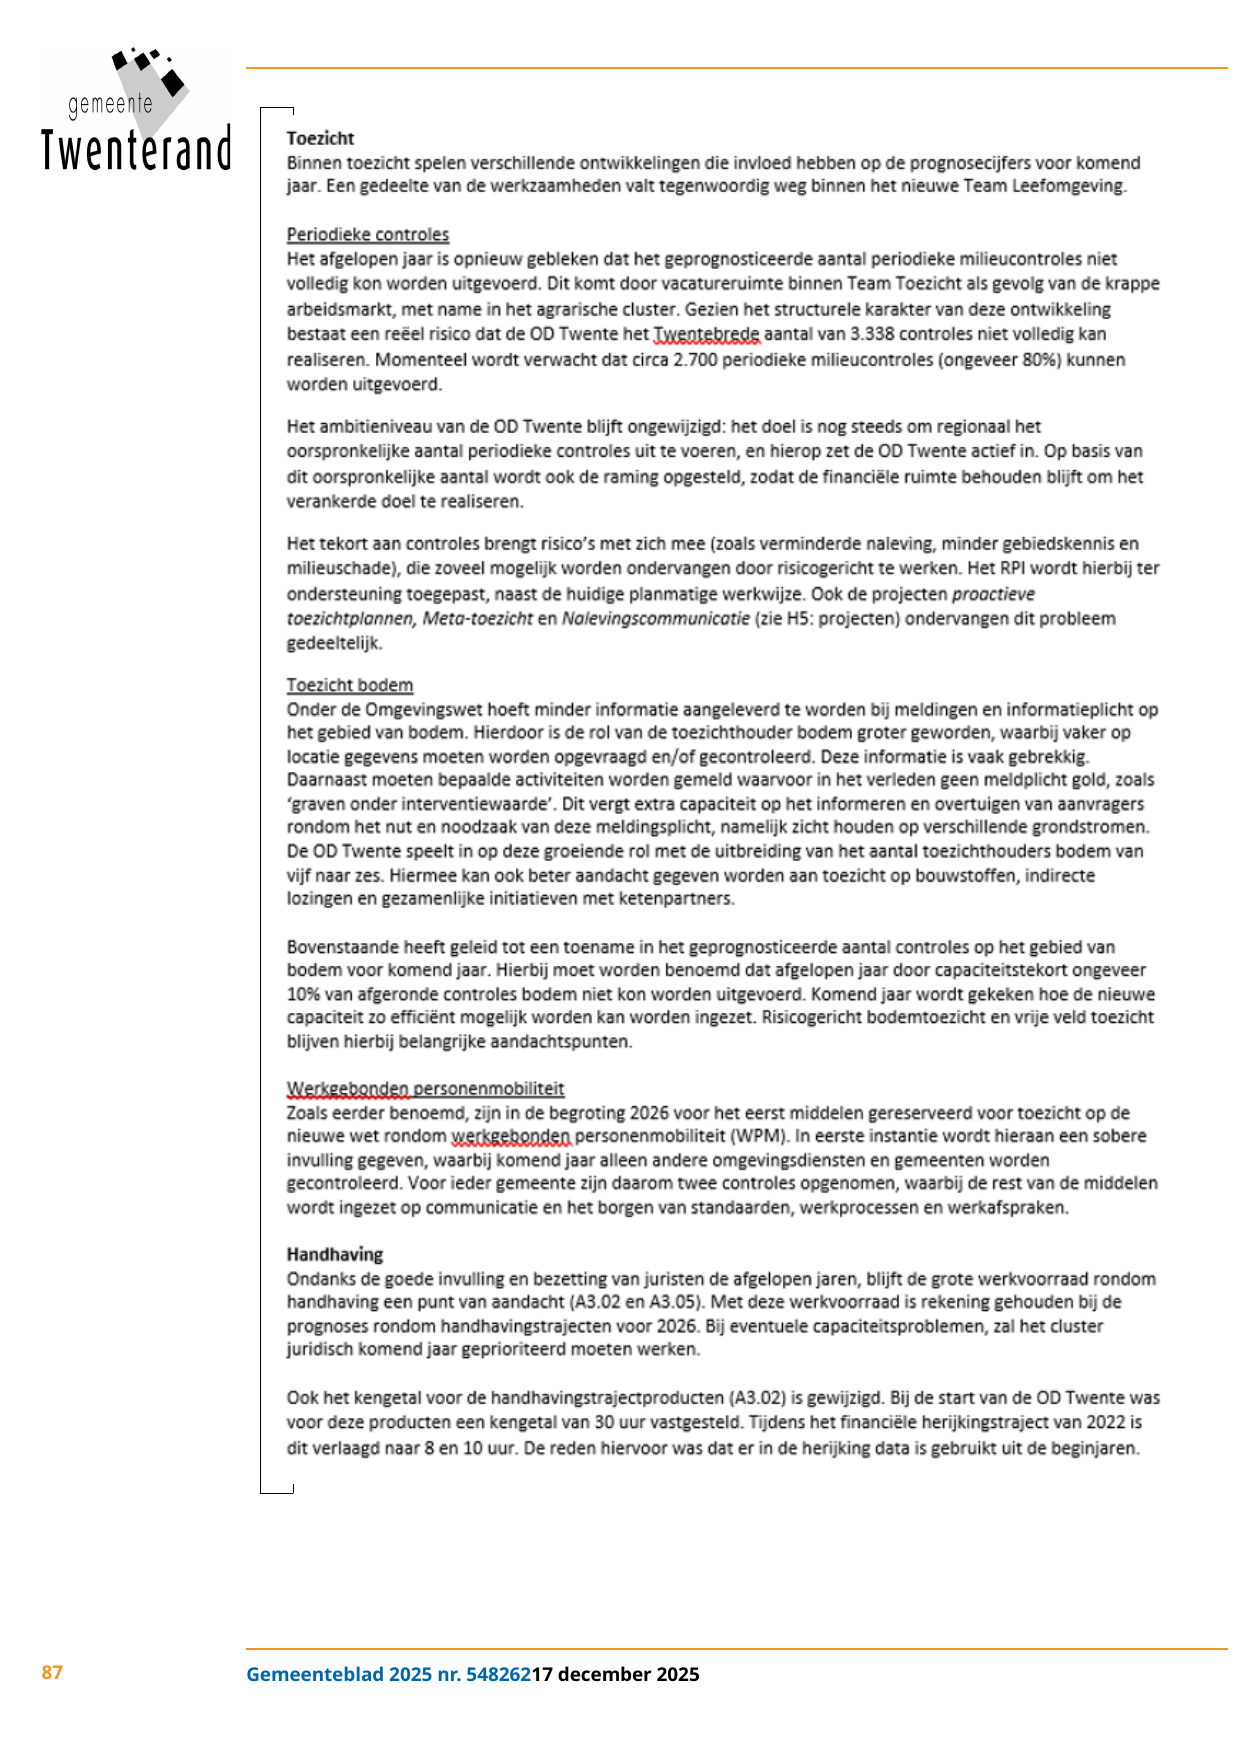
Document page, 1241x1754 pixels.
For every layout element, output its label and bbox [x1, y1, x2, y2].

picture [268, 115, 1173, 1484]
picture [41, 47, 231, 172]
